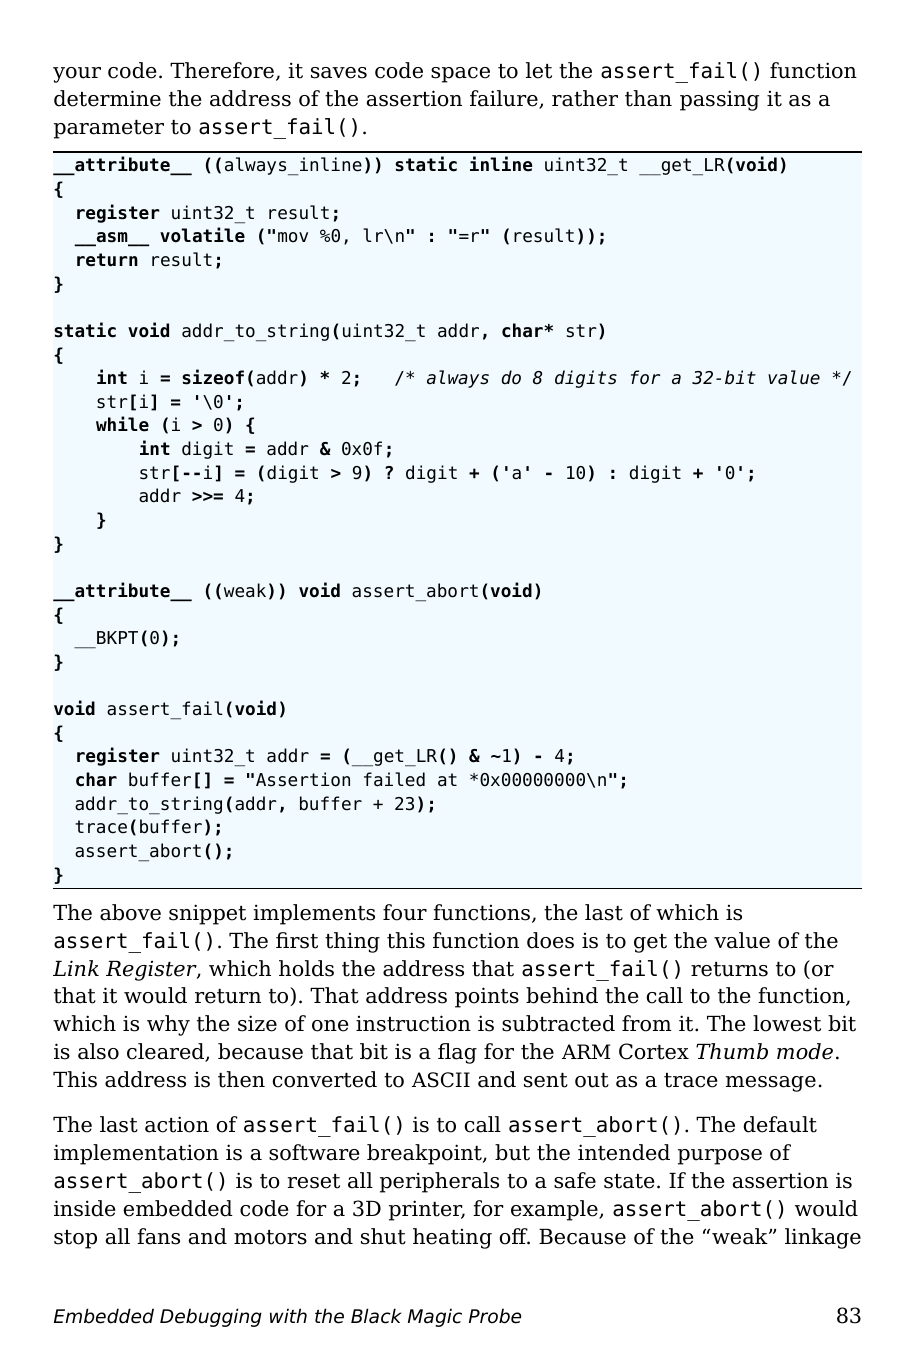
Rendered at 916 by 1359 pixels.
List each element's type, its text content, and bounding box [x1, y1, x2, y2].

text register uint32_t addr = (__get_LR() & ~1) - 4; [53, 742, 862, 766]
text } [53, 530, 862, 553]
text char buffer[] = "Assertion failed at *0x00000000\n"; [53, 766, 862, 790]
text The above snippet implements four functions, the last of which is assert_fail(). The first thing this function does is to get the value of the Link Register, which holds the address that assert_fail() returns to (or that it would return to). That address points behind the call to the function, which is why the size of one instruction is subtracted from it. The lowest bit is also cleared, because that bit is a flag for the ARM Cortex Thumb mode. This address is then converted to ASCII and sent out as a trace message. [53, 901, 862, 1092]
text __attribute__ ((always_inline)) static inline uint32_t __get_LR(void) [53, 153, 862, 175]
text __BKPT(0); [53, 624, 862, 648]
text { [53, 175, 862, 199]
text your code. Therefore, it saves code space to let the assert_fail() function determine the address of the assertion failure, rather than passing it as a parameter to assert_fail(). [53, 59, 862, 139]
text return result; [53, 246, 862, 269]
text } [53, 648, 862, 672]
text while (i > 0) { [53, 411, 862, 435]
text __attribute__ ((weak)) void assert_abort(void) [53, 577, 862, 601]
text assert_abort(); [53, 837, 862, 861]
text void assert_fail(void) [53, 695, 862, 719]
text str[i] = '\0'; [53, 388, 862, 411]
text } [53, 861, 862, 888]
text { [53, 341, 862, 364]
text __asm__ volatile ("mov %0, lr\n" : "=r" (result)); [53, 222, 862, 246]
text { [53, 601, 862, 624]
text } [53, 269, 862, 293]
text addr >>= 4; [53, 482, 862, 506]
text register uint32_t result; [53, 199, 862, 222]
text addr_to_string(addr, buffer + 23); [53, 790, 862, 813]
text { [53, 719, 862, 742]
text The last action of assert_fail() is to call assert_abort(). The default implementation is a software breakpoint, but the intended purpose of assert_abort() is to reset all peripherals to a safe state. If the assertion is inside embedded code for a 3D printer, for example, assert_abort() would stop all fans and motors and shut heating off. Because of the “weak” linkage [53, 1113, 862, 1249]
text int i = sizeof(addr) * 2; /* always do 8 digits for a 32-bit value */ [53, 364, 862, 388]
text trace(buffer); [53, 813, 862, 837]
text int digit = addr & 0x0f; [53, 435, 862, 459]
text str[--i] = (digit > 9) ? digit + ('a' - 10) : digit + '0'; [53, 459, 862, 482]
text } [53, 506, 862, 530]
text static void addr_to_string(uint32_t addr, char* str) [53, 317, 862, 341]
